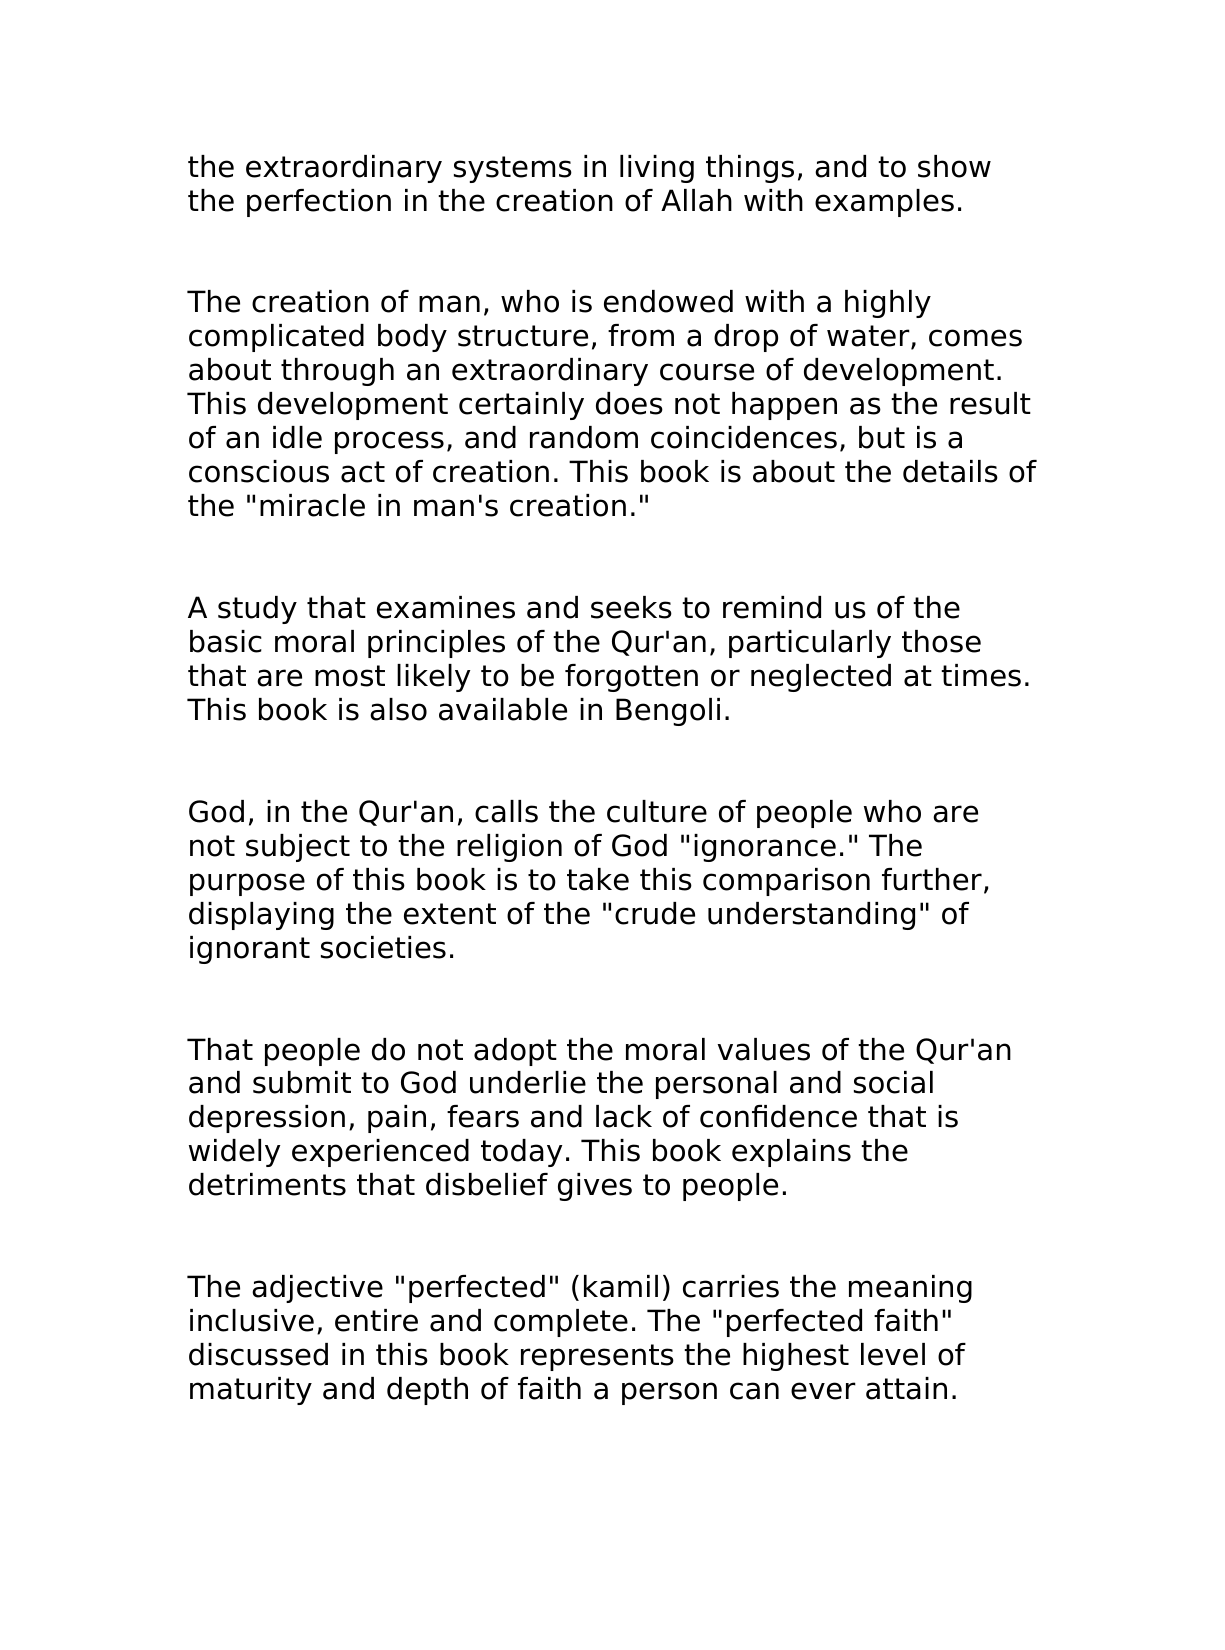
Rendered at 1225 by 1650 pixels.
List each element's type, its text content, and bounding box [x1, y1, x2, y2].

text the extraordinary systems in living things, and to show the perfection in the creation of Allah with examples. [187, 150, 1037, 218]
text The adjective "perfected" (kamil) carries the meaning inclusive, entire and complete. The "perfected faith" discussed in this book represents the highest level of maturity and depth of faith a person can ever attain. [187, 1271, 1037, 1406]
text The creation of man, who is endowed with a highly complicated body structure, from a drop of water, comes about through an extraordinary course of development. This development certainly does not happen as the result of an idle process, and random coincidences, but is a conscious act of creation. This book is about the details of the "miracle in man's creation." [187, 286, 1037, 523]
text A study that examines and seeks to remind us of the basic moral principles of the Qur'an, particularly those that are most likely to be forgotten or neglected at times. This book is also available in Bengoli. [187, 591, 1037, 727]
text God, in the Qur'an, calls the culture of people who are not subject to the religion of God "ignorance." The purpose of this book is to take this comparison further, displaying the extent of the "crude understanding" of ignorant societies. [187, 795, 1037, 965]
text That people do not adopt the moral values of the Qur'an and submit to God underlie the personal and social depression, pain, fears and lack of confidence that is widely experienced today. This book explains the detriments that disbelief gives to people. [187, 1033, 1037, 1203]
